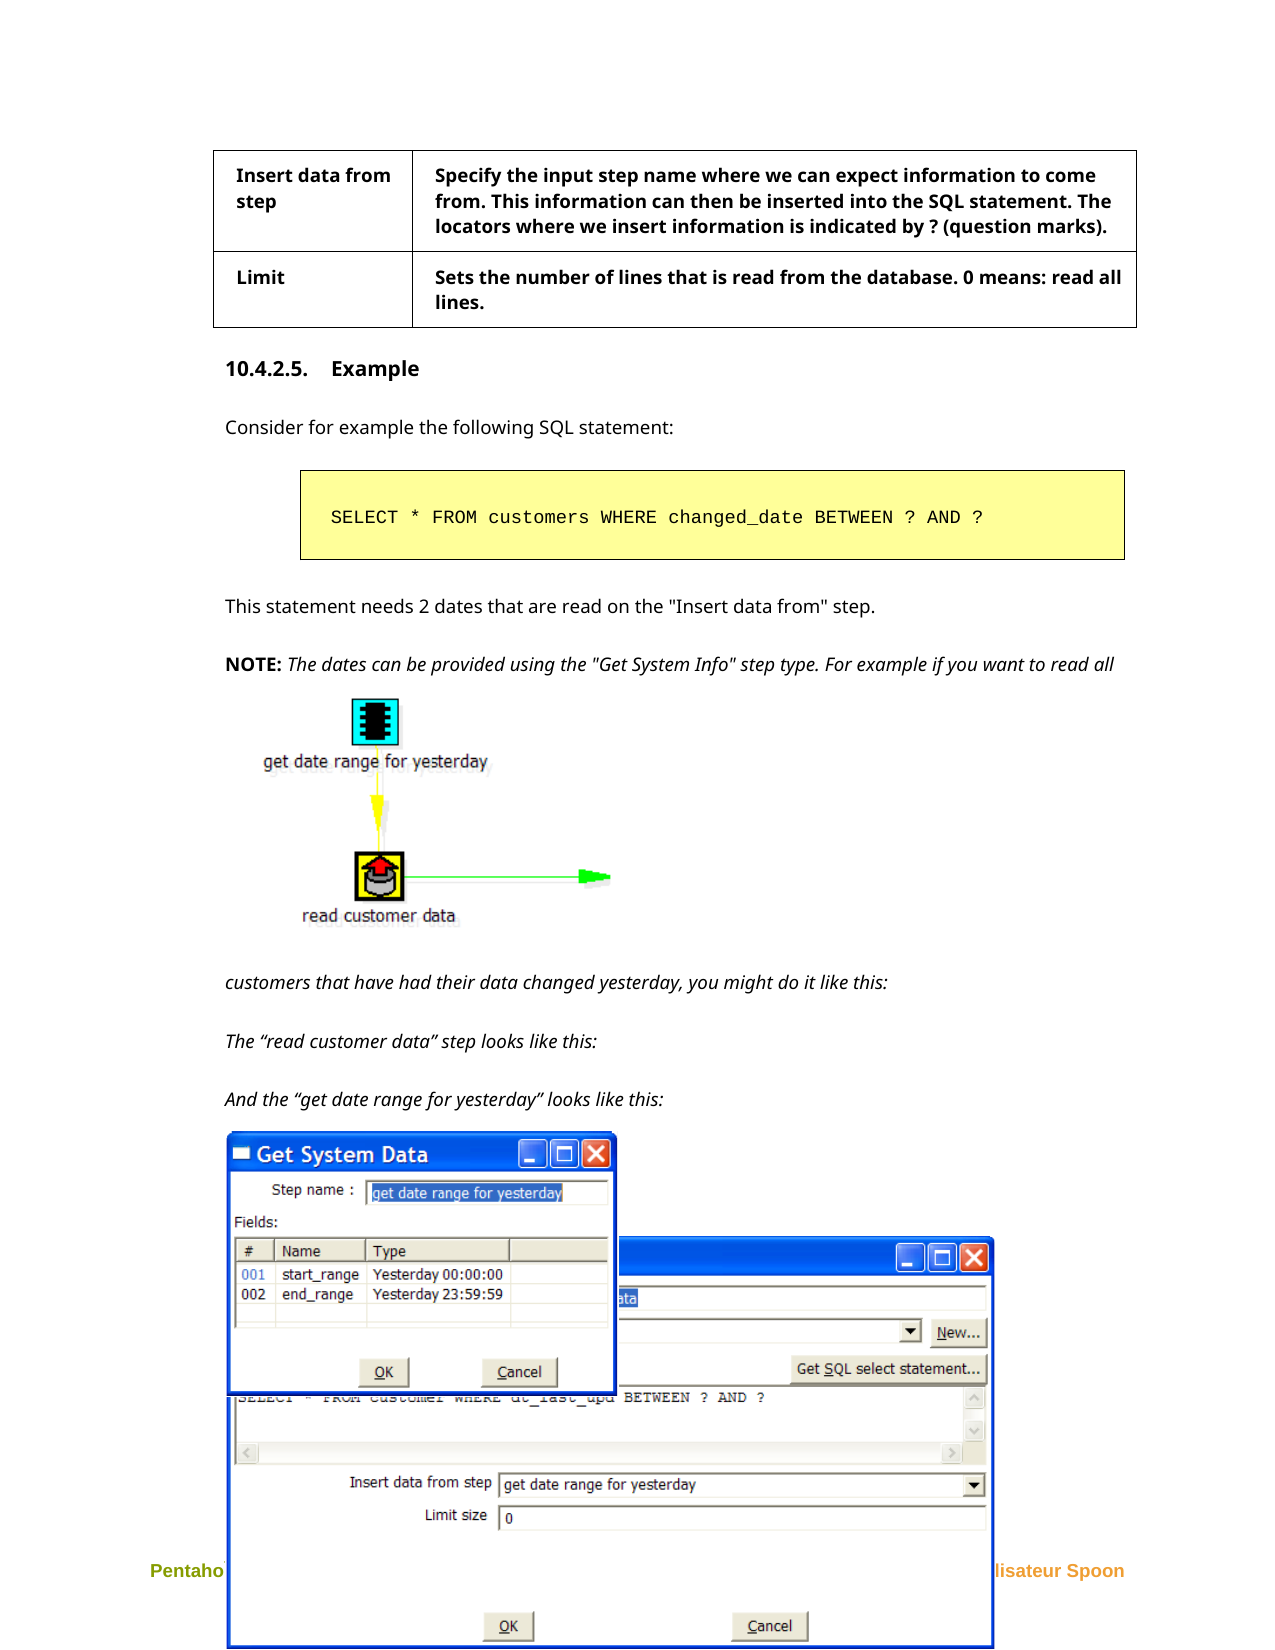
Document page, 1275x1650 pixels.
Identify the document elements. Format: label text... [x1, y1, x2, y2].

text SELECT * FROM customers WHERE changed_date BETWEEN ? AND ? [301, 471, 1124, 559]
text And the “get date range for yesterday” looks like this: [225, 1083, 1125, 1113]
subtitle Example [225, 353, 1125, 382]
text The “read customer data” step looks like this: [225, 1025, 1125, 1054]
text Consider for example the following SQL statement: [225, 411, 1125, 441]
table_cell Limit [214, 252, 412, 327]
text NOTE: The dates can be provided using the "Get System Info" step type. For example if you want to read all customers that have had their data changed yesterday, you might do it like this: [225, 648, 1125, 995]
table_cell Specify the input step name where we can expect information to come from. This information can then be inserted into the SQL statement. The locators where we insert information is indicated by ? (question marks). [413, 151, 1136, 251]
text This statement needs 2 dates that are read on the "Insert data from" step. [225, 590, 1125, 619]
table_cell Insert data from step [214, 151, 412, 251]
table_cell Sets the number of lines that is read from the database. 0 means: read all lines. [413, 252, 1136, 327]
